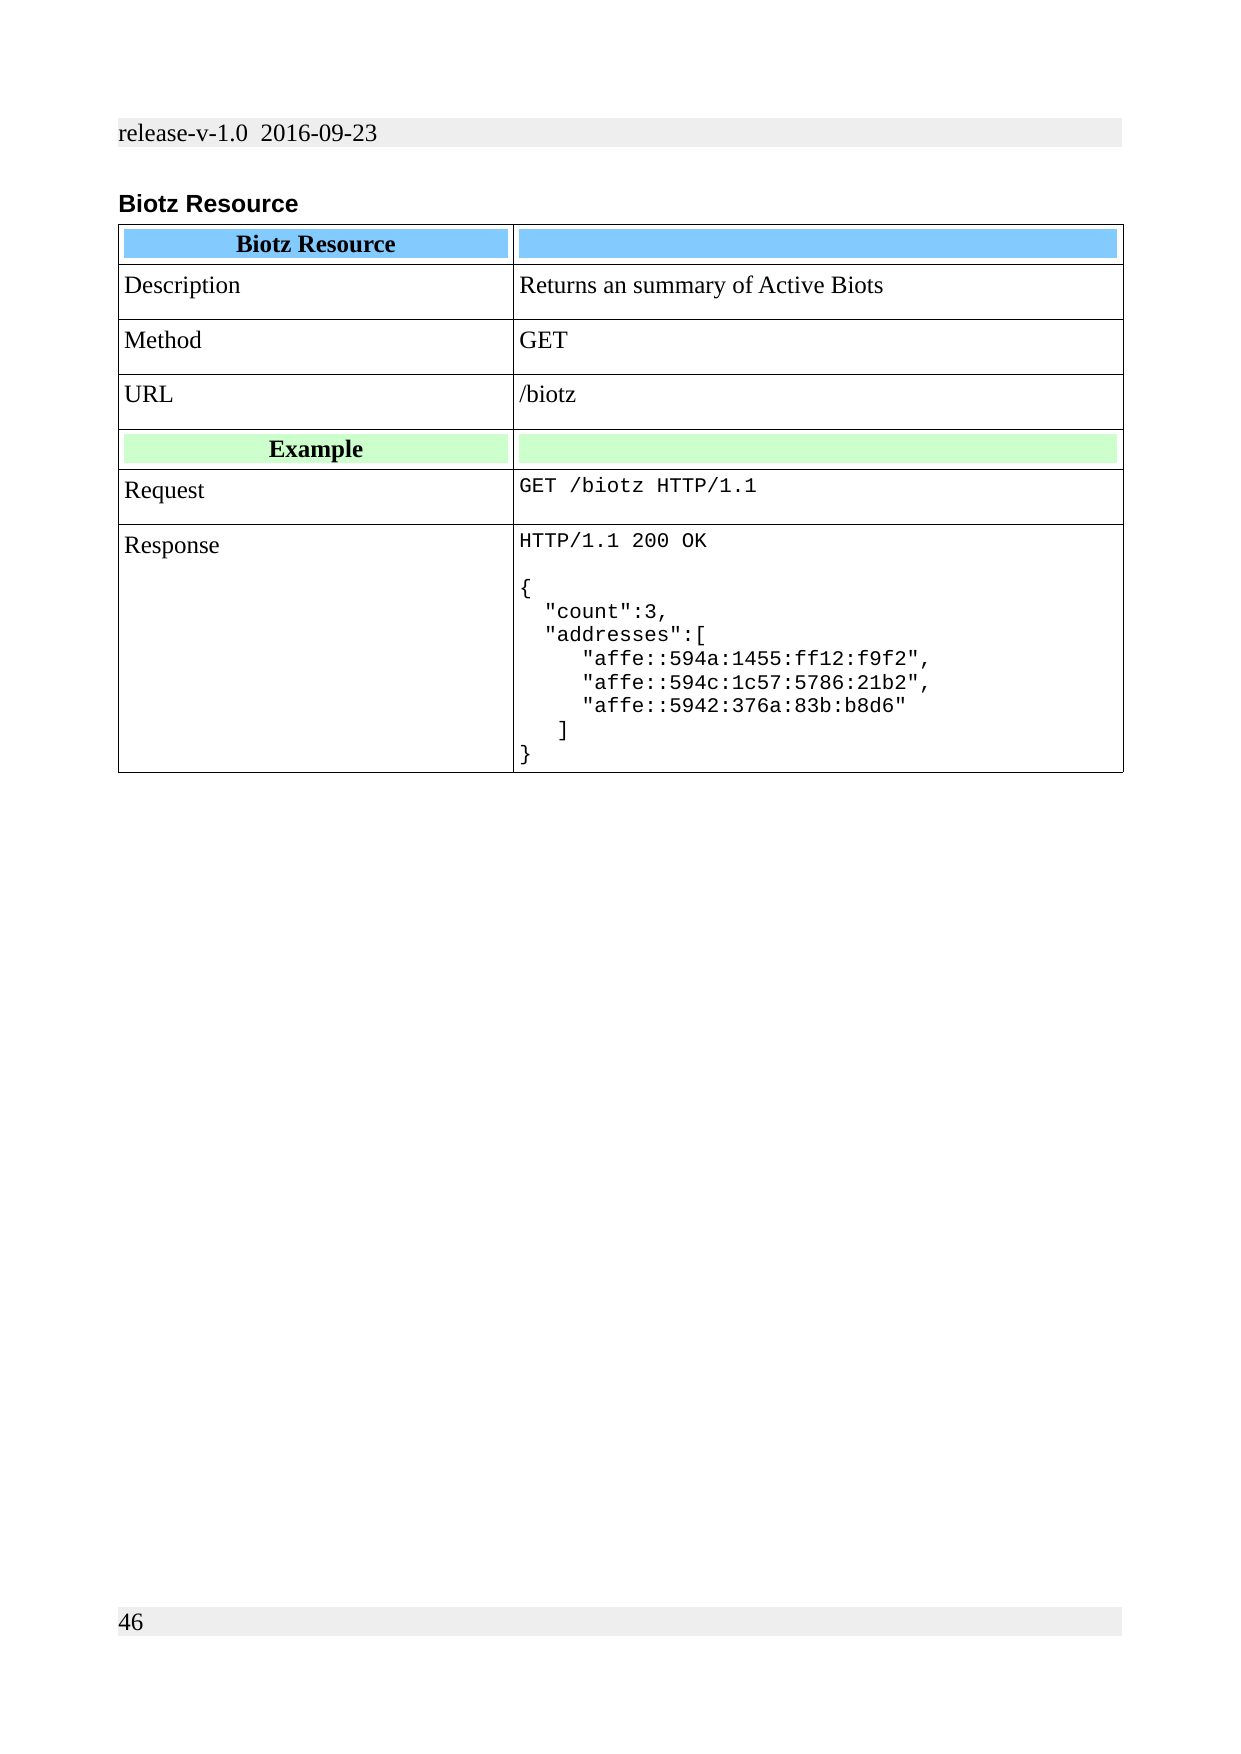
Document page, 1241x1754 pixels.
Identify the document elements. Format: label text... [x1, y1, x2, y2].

table_cell HTTP/1.1 200 OK { "count":3, "addresses":[ "affe::594a:1455:ff12:f9f2", "affe::594c:1c57:5786:21b2", "affe::5942:376a:83b:b8d6" ] } [514, 525, 1123, 772]
table_cell URL [119, 375, 513, 429]
table_cell [514, 430, 1123, 469]
table_header GET /biotz HTTP/1.1 [514, 470, 1123, 524]
table_cell /biotz [514, 375, 1123, 429]
table_cell Method [119, 320, 513, 374]
table_cell Description [119, 265, 513, 319]
table_cell Response [119, 525, 513, 772]
subtitle Biotz Resource [118, 189, 1122, 217]
table_header Request [119, 470, 513, 524]
table_header Biotz Resource [119, 225, 513, 264]
table_cell Example [119, 430, 513, 469]
table_header [514, 225, 1123, 264]
table_cell GET [514, 320, 1123, 374]
table_cell Returns an summary of Active Biots [514, 265, 1123, 319]
